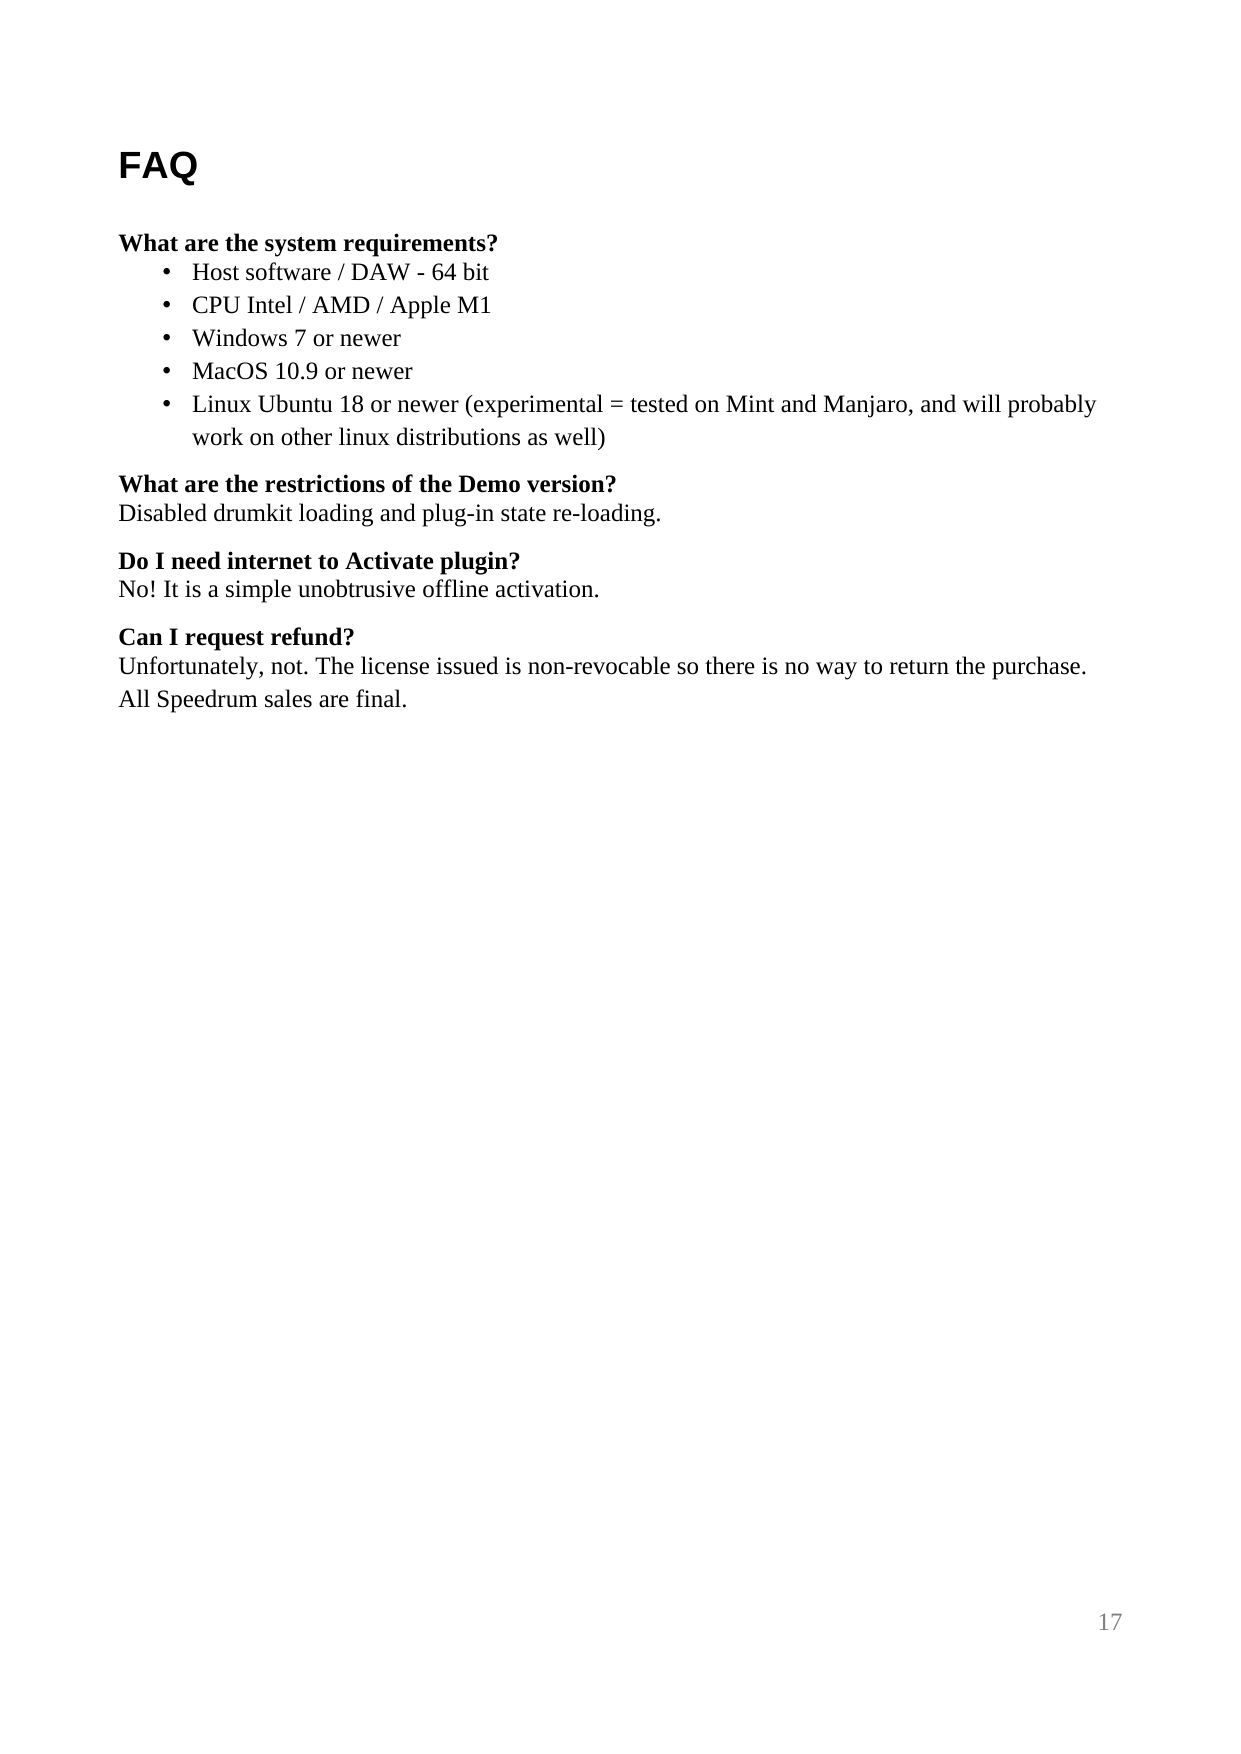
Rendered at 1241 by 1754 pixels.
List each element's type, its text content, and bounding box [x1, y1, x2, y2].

text Unfortunately, not. The license issued is non-revocable so there is no way to return the purchase. All Speedrum sales are final. [118, 651, 1122, 713]
text Can I request refund? [118, 622, 1122, 651]
list Windows 7 or newer [162, 323, 1122, 352]
text Do I need internet to Activate plugin? [118, 546, 1122, 574]
subtitle FAQ [118, 143, 1122, 187]
text No! It is a simple unobtrusive offline activation. [118, 574, 1122, 603]
list CPU Intel / AMD / Apple M1 [162, 290, 1122, 318]
text What are the system requirements? [118, 228, 1122, 257]
list MacOS 10.9 or newer [162, 356, 1122, 384]
list Host software / DAW - 64 bit [162, 257, 1122, 286]
text What are the restrictions of the Demo version? [118, 469, 1122, 498]
text Disabled drumkit loading and plug-in state re-loading. [118, 498, 1122, 527]
list Linux Ubuntu 18 or newer (experimental = tested on Mint and Manjaro, and will probably work on other linux distributions as well) [162, 389, 1122, 451]
